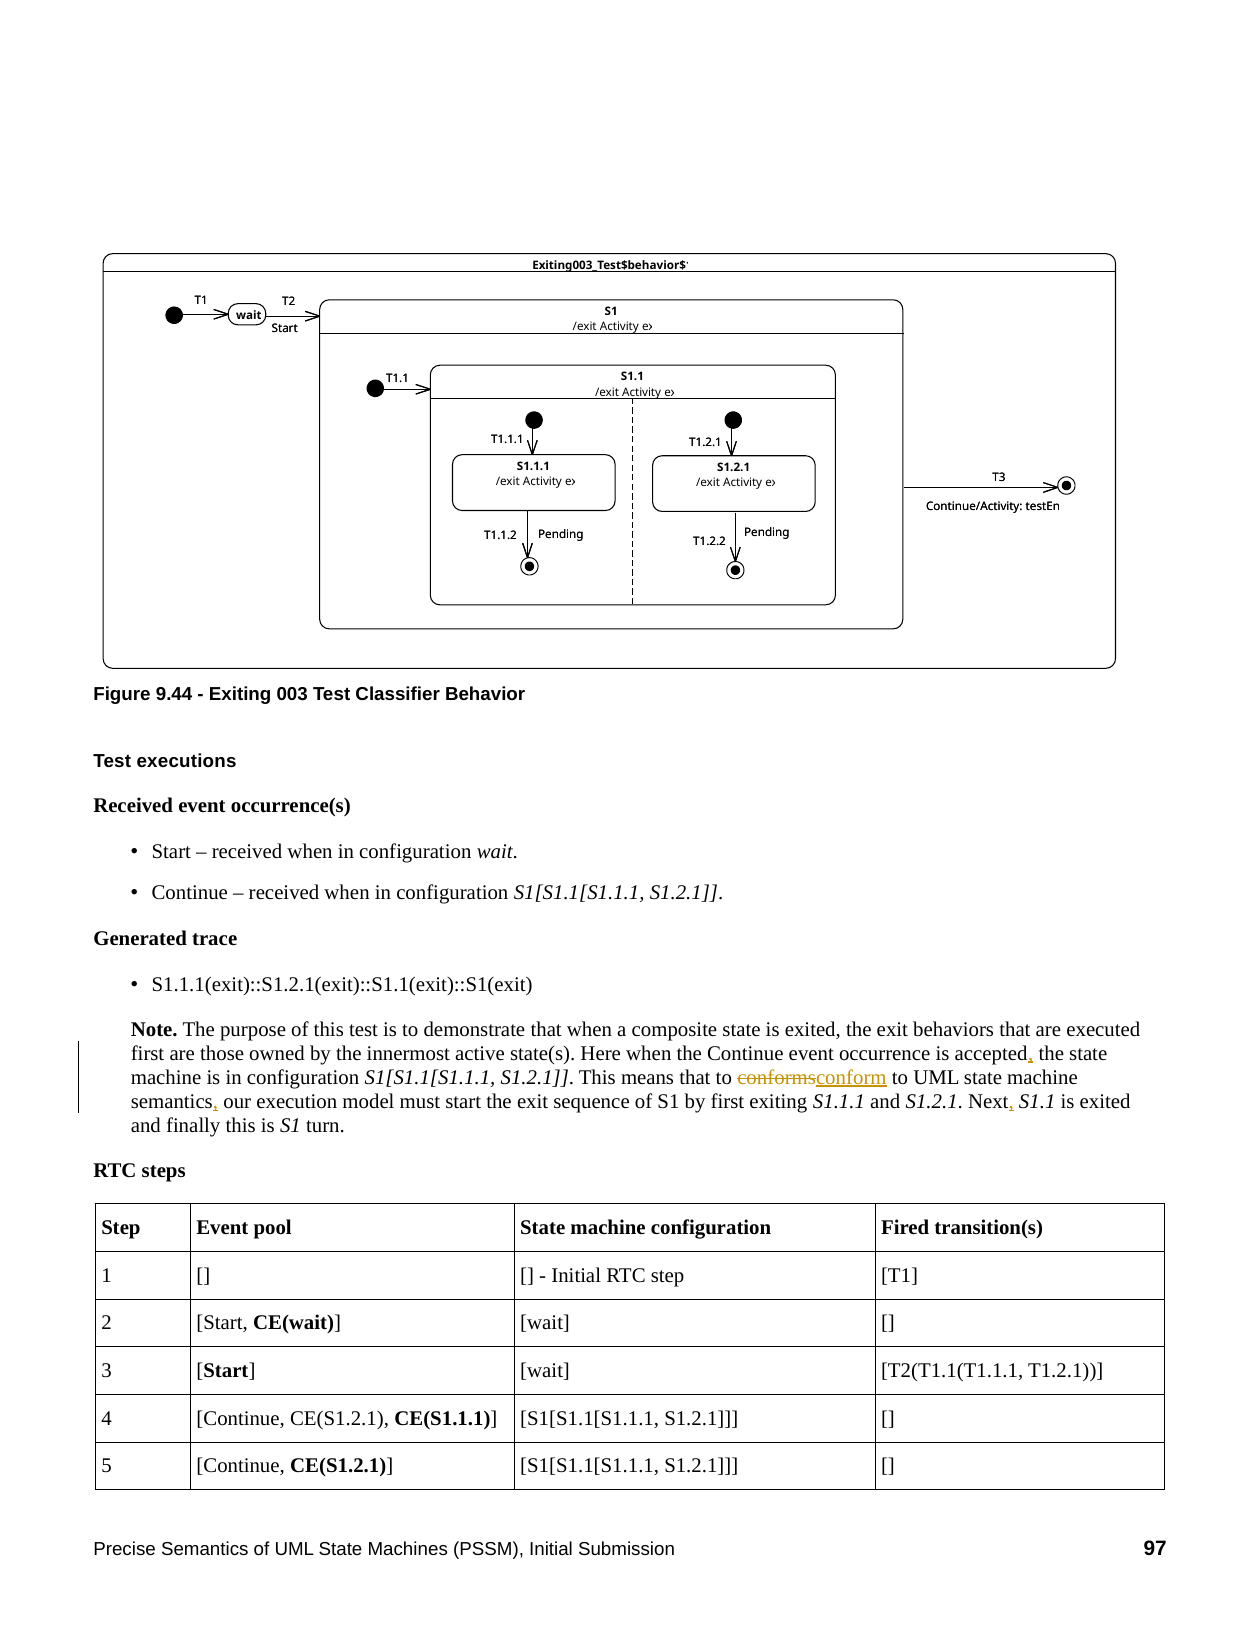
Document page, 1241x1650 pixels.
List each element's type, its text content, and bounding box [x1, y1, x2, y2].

table_cell 4 [96, 1395, 190, 1442]
table_cell [wait] [515, 1347, 875, 1394]
table_header Event pool [191, 1204, 514, 1251]
list S1.1.1(exit)::S1.2.1(exit)::S1.1(exit)::S1(exit) [131, 971, 1164, 996]
table_cell [T2(T1.1(T1.1.1, T1.2.1))] [876, 1347, 1164, 1394]
table_header Fired transition(s) [876, 1204, 1164, 1251]
table_cell [] [876, 1395, 1164, 1442]
table_cell [S1[S1.1[S1.1.1, S1.2.1]]] [515, 1443, 875, 1489]
table_cell [Start] [191, 1347, 514, 1394]
table_cell [Start, CE(wait)] [191, 1300, 514, 1346]
table_cell [] [876, 1300, 1164, 1346]
table_cell [S1[S1.1[S1.1.1, S1.2.1]]] [515, 1395, 875, 1442]
text Note. The purpose of this test is to demonstrate that when a composite state is exited, the exit behaviors that are executed first are those owned by the innermost active state(s). Here when the Continue event occurrence is accepted, the state machine is in configuration S1[S1.1[S1.1.1, S1.2.1]]. This means that to conform to UML state machine semantics, our execution model must start the exit sequence of S1 by first exiting S1.1.1 and S1.2.1. Next, S1.1 is exited and finally this is S1 turn. [131, 1017, 1164, 1137]
text RTC steps [93, 1158, 1164, 1182]
table_cell 2 [96, 1300, 190, 1346]
table_cell [T1] [876, 1252, 1164, 1298]
list Continue – received when in configuration S1[S1.1[S1.1.1, S1.2.1]]. [131, 879, 1164, 904]
table_cell [] [876, 1443, 1164, 1489]
text Received event occurrence(s) [93, 793, 1164, 817]
list Start – received when in configuration wait. [131, 838, 1164, 863]
table_cell [wait] [515, 1300, 875, 1346]
table_header State machine configuration [515, 1204, 875, 1251]
table_cell 3 [96, 1347, 190, 1394]
text Generated trace [93, 925, 1164, 949]
table_cell [] - Initial RTC step [515, 1252, 875, 1298]
table_cell [] [191, 1252, 514, 1298]
table_cell 5 [96, 1443, 190, 1489]
table_cell [Continue, CE(S1.2.1), CE(S1.1.1)] [191, 1395, 514, 1442]
subtitle Test executions [93, 750, 1164, 772]
text Figure 9.44 - Exiting 003 Test Classifier Behavior [93, 243, 1127, 704]
table_cell 1 [96, 1252, 190, 1298]
table_cell [Continue, CE(S1.2.1)] [191, 1443, 514, 1489]
table_header Step [96, 1204, 190, 1251]
